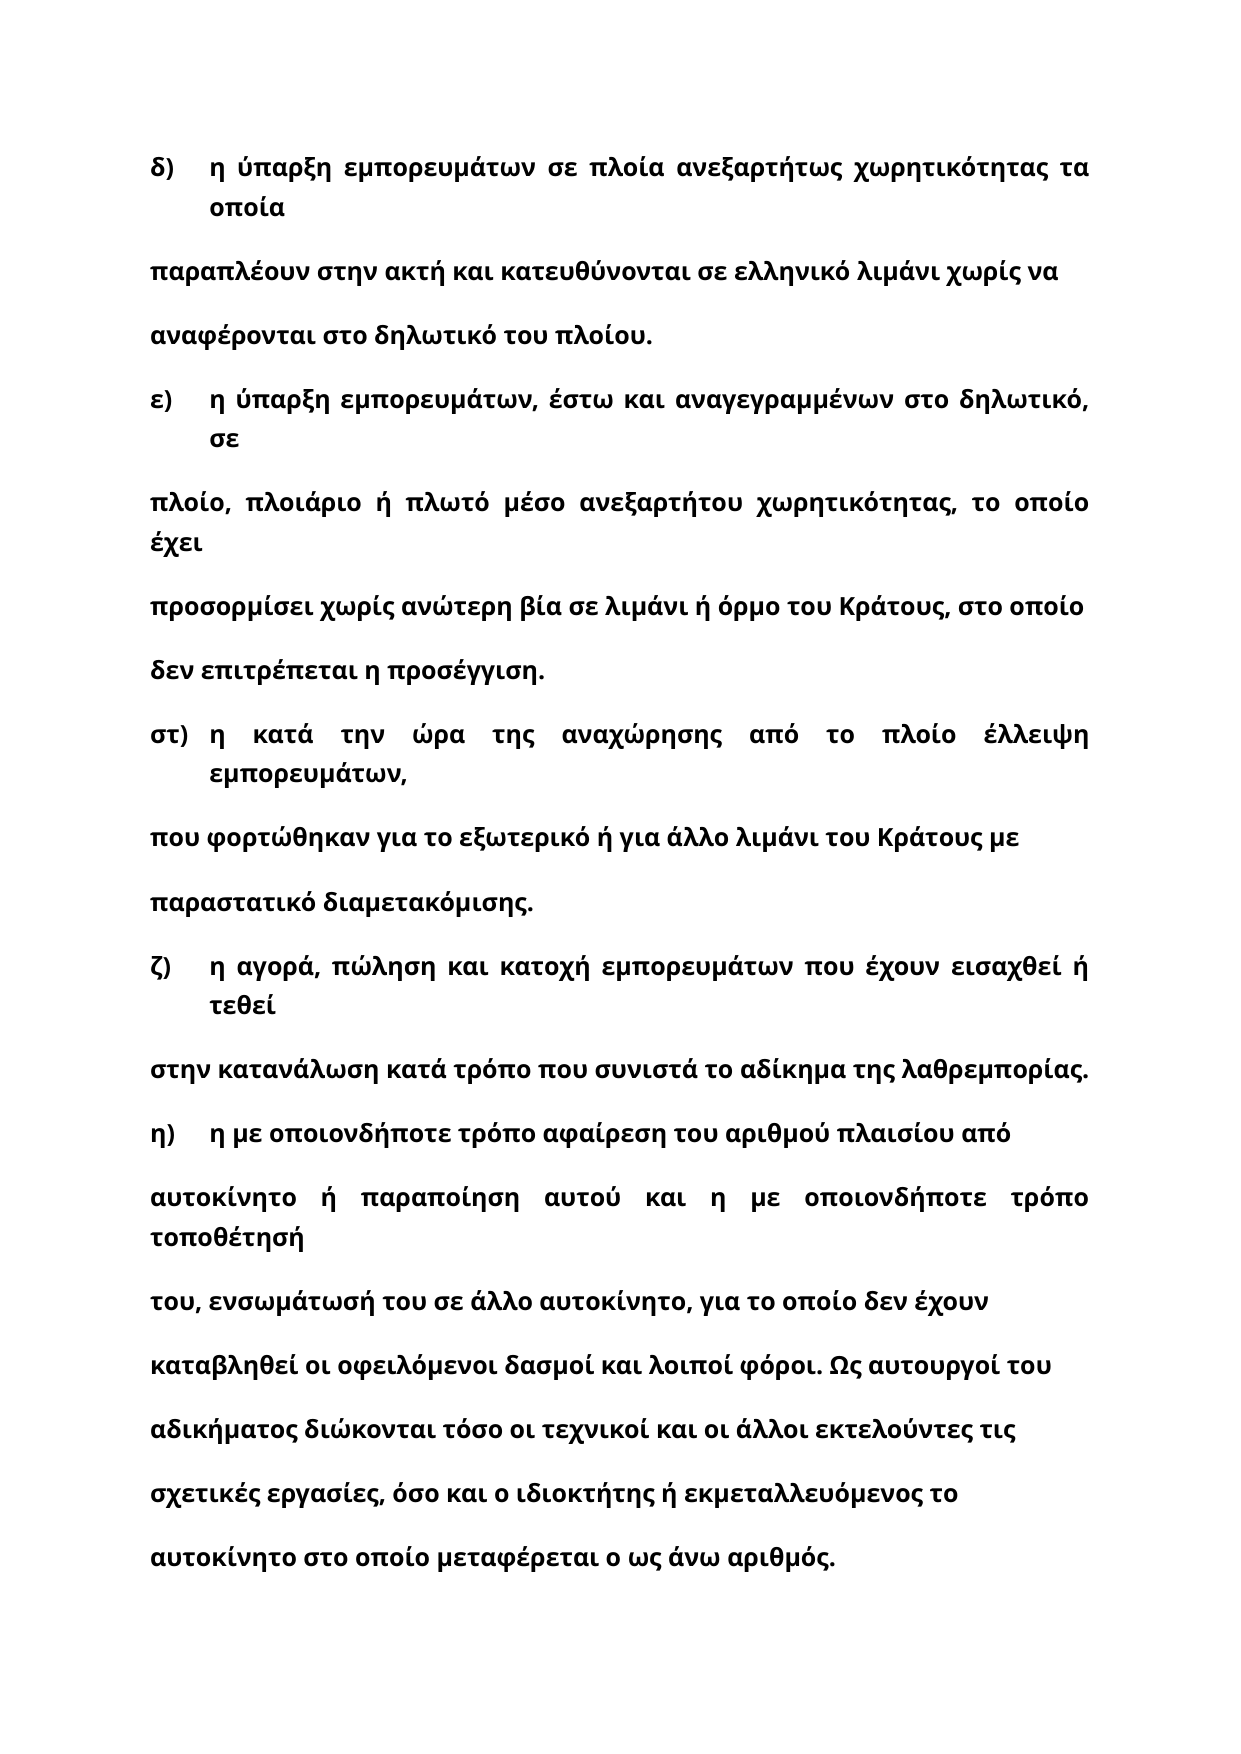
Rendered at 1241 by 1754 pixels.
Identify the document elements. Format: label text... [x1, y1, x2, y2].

list ζ) η αγορά, πώληση και κατοχή εμπορευμάτων που έχουν εισαχθεί ή τεθεί [150, 948, 1090, 1022]
list ε) η ύπαρξη εμπορευμάτων, έστω και αναγεγραμμένων στο δηλωτικό, σε [150, 382, 1090, 455]
text πλοίο, πλοιάριο ή πλωτό μέσο ανεξαρτήτου χωρητικότητας, το οποίο έχει [150, 485, 1090, 558]
text αδικήματος διώκονται τόσο οι τεχνικοί και οι άλλοι εκτελούντες τις [150, 1412, 1090, 1446]
text αναφέρονται στο δηλωτικό του πλοίου. [150, 317, 1090, 352]
text παραστατικό διαμετακόμισης. [150, 884, 1090, 918]
list δ) η ύπαρξη εμπορευμάτων σε πλοία ανεξαρτήτως χωρητικότητας τα οποία [150, 150, 1090, 223]
list η) η με οποιονδήποτε τρόπο αφαίρεση του αριθμού πλαισίου από [150, 1116, 1090, 1150]
text του, ενσωμάτωσή του σε άλλο αυτοκίνητο, για το οποίο δεν έχουν [150, 1283, 1090, 1317]
text καταβληθεί οι οφειλόμενοι δασμοί και λοιποί φόροι. Ως αυτουργοί του [150, 1347, 1090, 1382]
list στ) η κατά την ώρα της αναχώρησης από το πλοίο έλλειψη εμπορευμάτων, [150, 717, 1090, 790]
text σχετικές εργασίες, όσο και ο ιδιοκτήτης ή εκμεταλλευόμενος το [150, 1476, 1090, 1510]
text παραπλέουν στην ακτή και κατευθύνονται σε ελληνικό λιμάνι χωρίς να [150, 253, 1090, 287]
text στην κατανάλωση κατά τρόπο που συνιστά το αδίκημα της λαθρεμπορίας. [150, 1052, 1090, 1086]
text αυτοκίνητο ή παραποίηση αυτού και η με οποιονδήποτε τρόπο τοποθέτησή [150, 1180, 1090, 1253]
text δεν επιτρέπεται η προσέγγιση. [150, 652, 1090, 687]
text προσορμίσει χωρίς ανώτερη βία σε λιμάνι ή όρμο του Κράτους, στο οποίο [150, 588, 1090, 622]
text αυτοκίνητο στο οποίο μεταφέρεται ο ως άνω αριθμός. [150, 1540, 1090, 1574]
text που φορτώθηκαν για το εξωτερικό ή για άλλο λιμάνι του Κράτους με [150, 820, 1090, 854]
